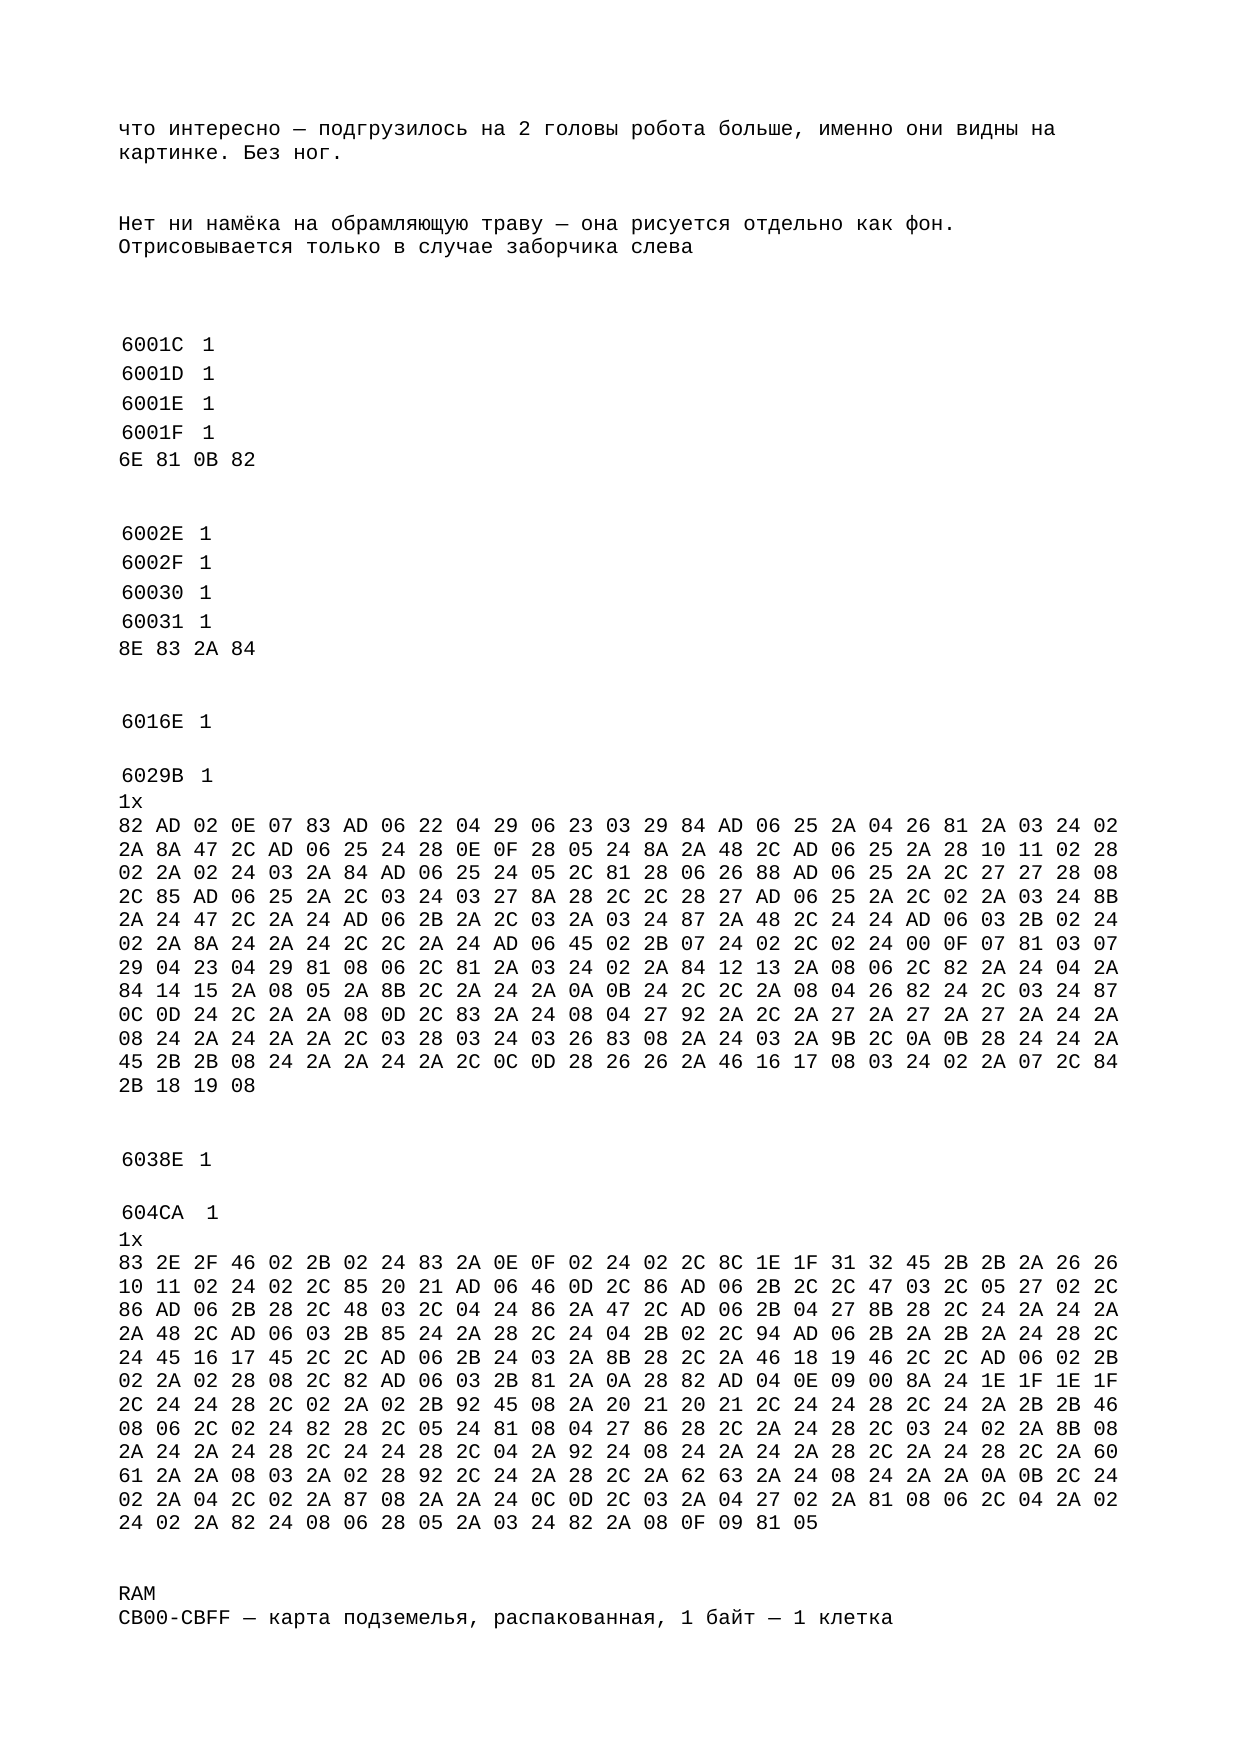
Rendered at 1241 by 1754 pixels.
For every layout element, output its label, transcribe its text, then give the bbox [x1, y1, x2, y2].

table_cell 1 [199, 390, 227, 419]
text 83 2E 2F 46 02 2B 02 24 83 2A 0E 0F 02 24 02 2C 8C 1E 1F 31 32 45 2B 2B 2A 26 26 10 11 02 24 02 2C 85 20 21 AD 06 46 0D 2C 86 AD 06 2B 2C 2C 47 03 2C 05 27 02 2C 86 AD 06 2B 28 2C 48 03 2C 04 24 86 2A 47 2C AD 06 2B 04 27 8B 28 2C 24 2A 24 2A 2A 48 2C AD 06 03 2B 85 24 2A 28 2C 24 04 2B 02 2C 94 AD 06 2B 2A 2B 2A 24 28 2C 24 45 16 17 45 2C 2C AD 06 2B 24 03 2A 8B 28 2C 2A 46 18 19 46 2C 2C AD 06 02 2B 02 2A 02 28 08 2C 82 AD 06 03 2B 81 2A 0A 28 82 AD 04 0E 09 00 8A 24 1E 1F 1E 1F 2C 24 24 28 2C 02 2A 02 2B 92 45 08 2A 20 21 20 21 2C 24 24 28 2C 24 2A 2B 2B 46 08 06 2C 02 24 82 28 2C 05 24 81 08 04 27 86 28 2C 2A 24 28 2C 03 24 02 2A 8B 08 2A 24 2A 24 28 2C 24 24 28 2C 04 2A 92 24 08 24 2A 24 2A 28 2C 2A 24 28 2C 2A 60 61 2A 2A 08 03 2A 02 28 92 2C 24 2A 28 2C 2A 62 63 2A 24 08 24 2A 2A 0A 0B 2C 24 02 2A 04 2C 02 2A 87 08 2A 2A 24 0C 0D 2C 03 2A 04 27 02 2A 81 08 06 2C 04 2A 02 24 02 2A 82 24 08 06 28 05 2A 03 24 82 2A 08 0F 09 81 05 [118, 1252, 1122, 1536]
text CB00-CBFF — карта подземелья, распакованная, 1 байт — 1 клетка [118, 1607, 1122, 1631]
text 1x [118, 1228, 1122, 1252]
table_cell 6001E [118, 390, 199, 419]
table_header 6016E [118, 709, 196, 738]
table_header 1 [203, 1199, 232, 1228]
text что интересно — подгрузилось на 2 головы робота больше, именно они видны на картинке. Без ног. [118, 118, 1122, 165]
table_header 6001C [118, 331, 199, 360]
text 8E 83 2A 84 [118, 638, 1122, 661]
table_header 1 [196, 1146, 224, 1175]
table_header 604CA [118, 1199, 203, 1228]
table_header 1 [198, 762, 226, 791]
table_cell 1 [196, 579, 224, 608]
table_cell 6001F [118, 419, 199, 449]
table_header 1 [196, 520, 224, 549]
table_cell 1 [199, 419, 227, 449]
table_cell 6002F [118, 549, 196, 579]
text 6E 81 0B 82 [118, 449, 1122, 472]
table_cell 6001D [118, 360, 199, 390]
table_header 6002E [118, 520, 196, 549]
table_header 1 [199, 331, 227, 360]
text 82 AD 02 0E 07 83 AD 06 22 04 29 06 23 03 29 84 AD 06 25 2A 04 26 81 2A 03 24 02 2A 8A 47 2C AD 06 25 24 28 0E 0F 28 05 24 8A 2A 48 2C AD 06 25 2A 28 10 11 02 28 02 2A 02 24 03 2A 84 AD 06 25 24 05 2C 81 28 06 26 88 AD 06 25 2A 2C 27 27 28 08 2C 85 AD 06 25 2A 2C 03 24 03 27 8A 28 2C 2C 28 27 AD 06 25 2A 2C 02 2A 03 24 8B 2A 24 47 2C 2A 24 AD 06 2B 2A 2C 03 2A 03 24 87 2A 48 2C 24 24 AD 06 03 2B 02 24 02 2A 8A 24 2A 24 2C 2C 2A 24 AD 06 45 02 2B 07 24 02 2C 02 24 00 0F 07 81 03 07 29 04 23 04 29 81 08 06 2C 81 2A 03 24 02 2A 84 12 13 2A 08 06 2C 82 2A 24 04 2A 84 14 15 2A 08 05 2A 8B 2C 2A 24 2A 0A 0B 24 2C 2C 2A 08 04 26 82 24 2C 03 24 87 0C 0D 24 2C 2A 2A 08 0D 2C 83 2A 24 08 04 27 92 2A 2C 2A 27 2A 27 2A 27 2A 24 2A 08 24 2A 24 2A 2A 2C 03 28 03 24 03 26 83 08 2A 24 03 2A 9B 2C 0A 0B 28 24 24 2A 45 2B 2B 08 24 2A 2A 24 2A 2C 0C 0D 28 26 26 2A 46 16 17 08 03 24 02 2A 07 2C 84 2B 18 19 08 [118, 815, 1122, 1099]
table_cell 1 [196, 608, 224, 638]
table_header 6038E [118, 1146, 196, 1175]
text 1x [118, 791, 1122, 815]
table_header 6029B [118, 762, 198, 791]
text RAM [118, 1583, 1122, 1607]
table_cell 60030 [118, 579, 196, 608]
table_cell 1 [199, 360, 227, 390]
table_header 1 [196, 709, 224, 738]
text Нет ни намёка на обрамляющую траву — она рисуется отдельно как фон. Отрисовывается только в случае заборчика слева [118, 213, 1122, 260]
table_cell 1 [196, 549, 224, 579]
table_cell 60031 [118, 608, 196, 638]
